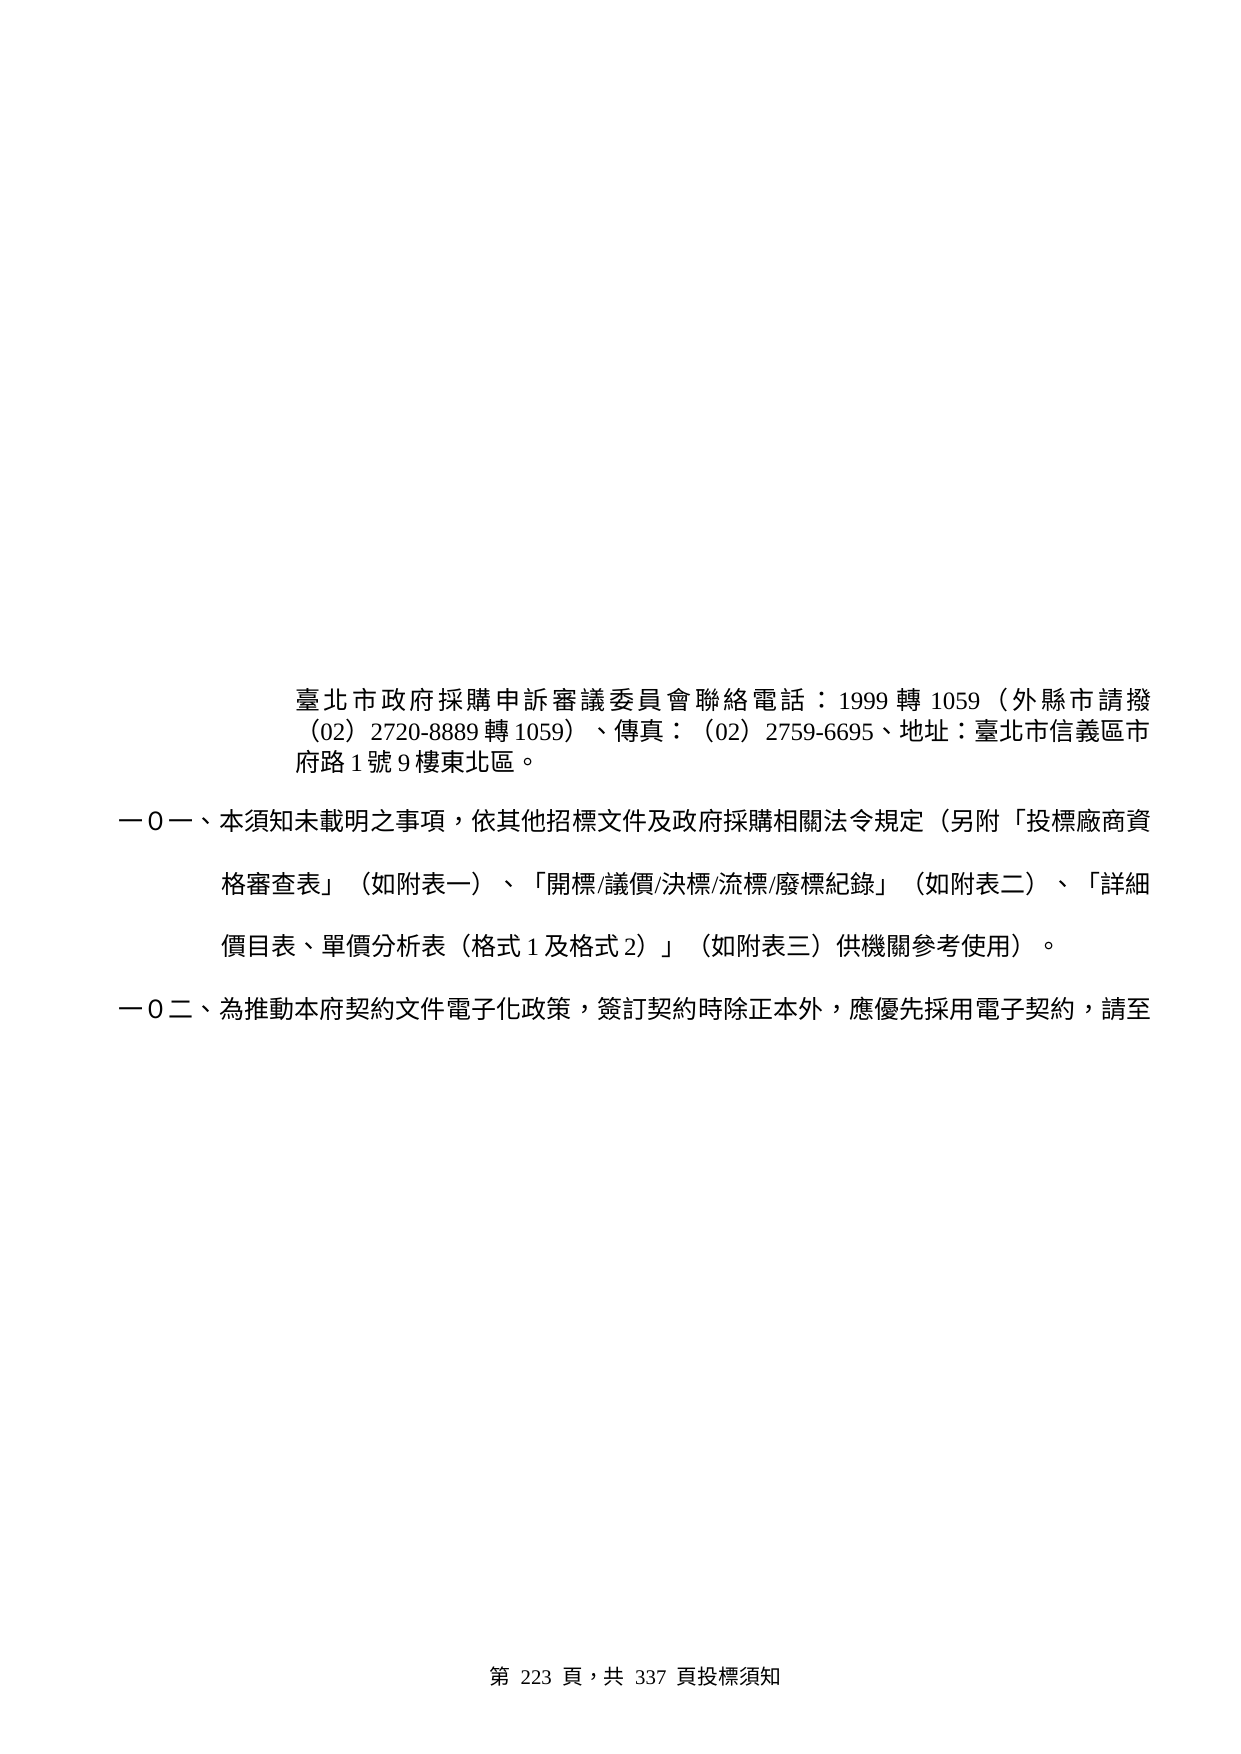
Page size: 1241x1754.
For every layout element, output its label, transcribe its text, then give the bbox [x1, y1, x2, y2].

text 臺北市政府採購申訴審議委員會聯絡電話：1999轉1059（外縣市請撥（02）2720-8889轉1059）、傳真：（02）2759-6695、地址：臺北市信義區市府路1號9樓東北區。 [295, 684, 1152, 778]
text 一０一、本須知未載明之事項，依其他招標文件及政府採購相關法令規定（另附「投標廠商資格審查表」（如附表一）、「開標/議價/決標/流標/廢標紀錄」（如附表二）、「詳細價目表、單價分析表（格式1及格式2）」（如附表三）供機關參考使用）。 [118, 778, 1152, 966]
text 一０二、為推動本府契約文件電子化政策，簽訂契約時除正本外，應優先採用電子契約，請至 [118, 966, 1152, 1028]
